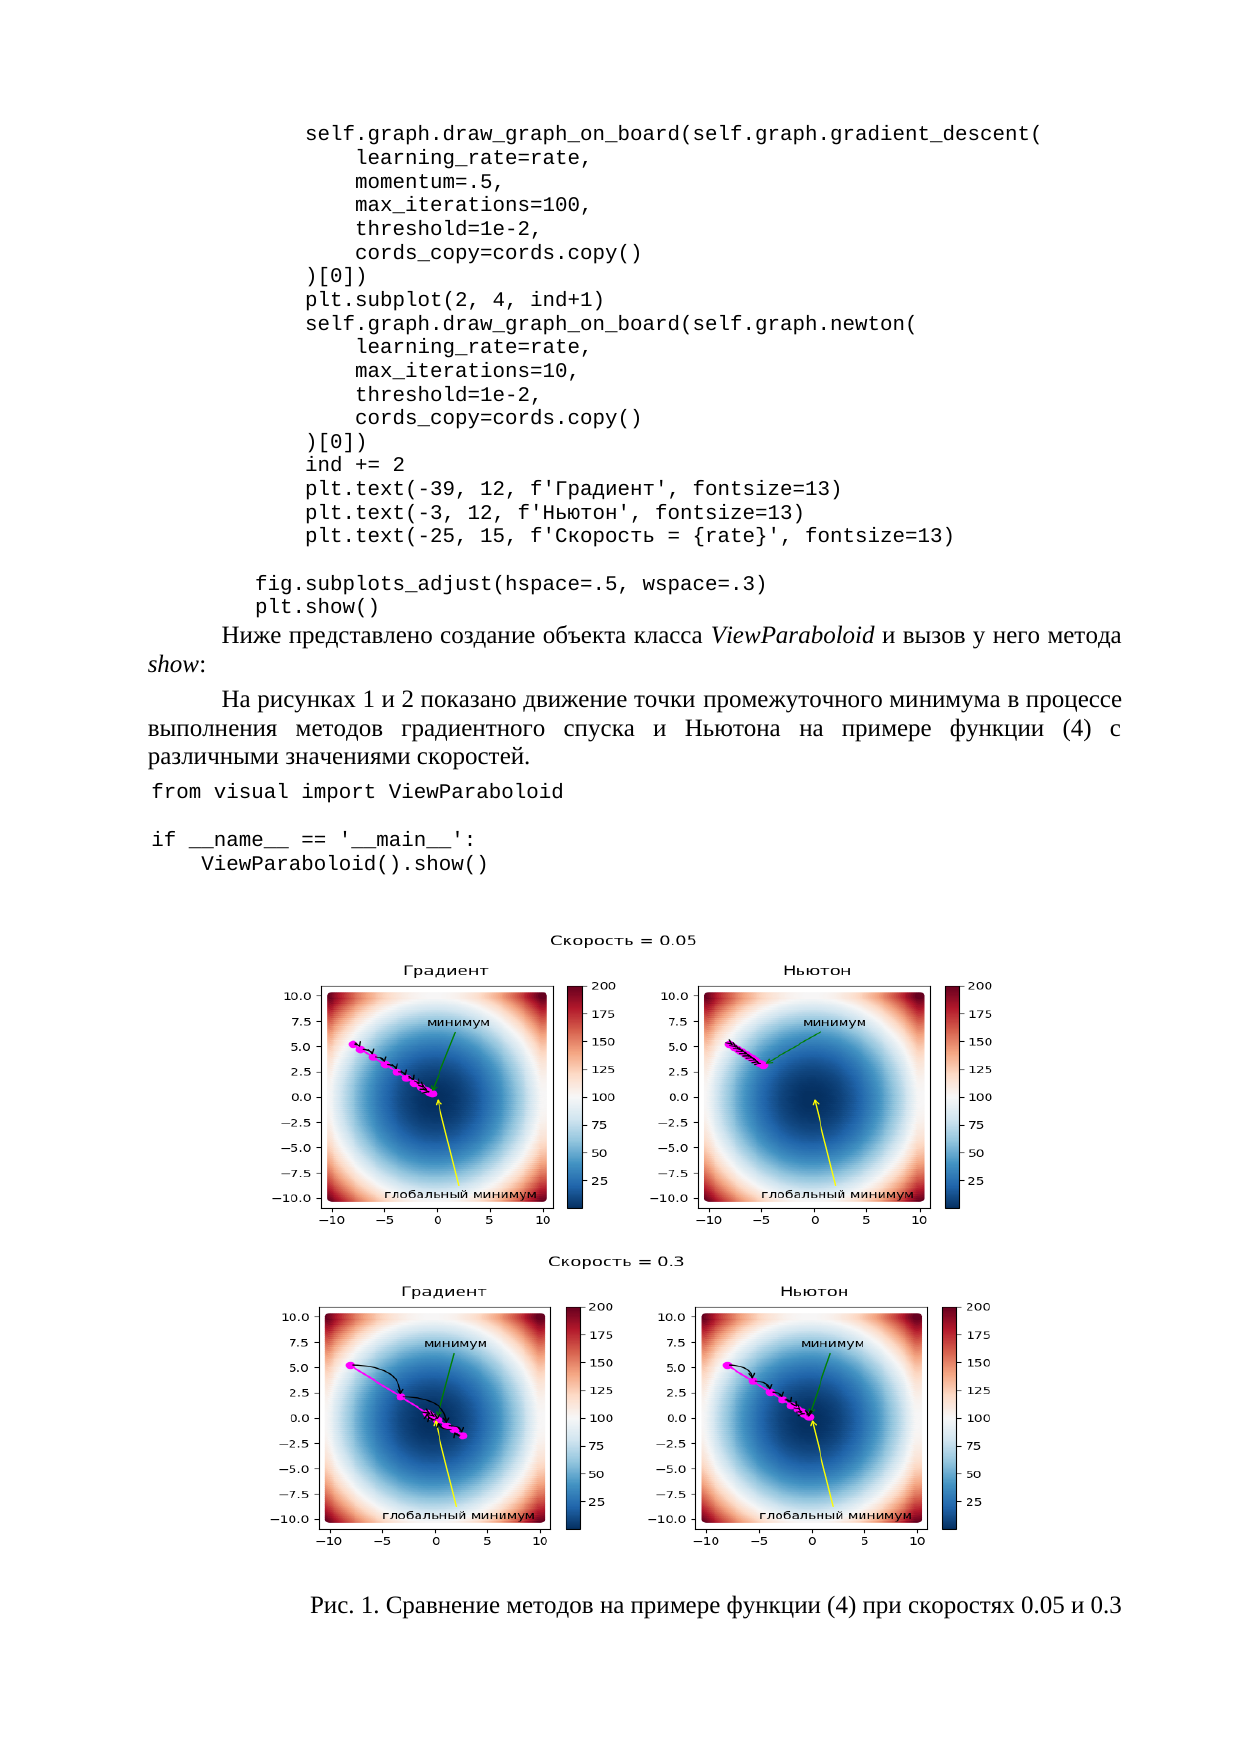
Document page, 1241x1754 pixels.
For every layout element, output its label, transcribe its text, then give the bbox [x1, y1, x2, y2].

picture [249, 921, 1011, 1584]
text На рисунках 1 и 2 показано движение точки промежуточного минимума в процессе выполнения методов градиентного спуска и Ньютона на примере функции (4) с различными значениями скоростей. [148, 684, 1122, 770]
text Рис. 1. Сравнение методов на примере функции (4) при скоростях 0.05 и 0.3 [148, 1584, 1122, 1619]
text Ниже представлено создание объекта класса ViewParaboloid и вызов у него метода show: [148, 118, 1122, 678]
